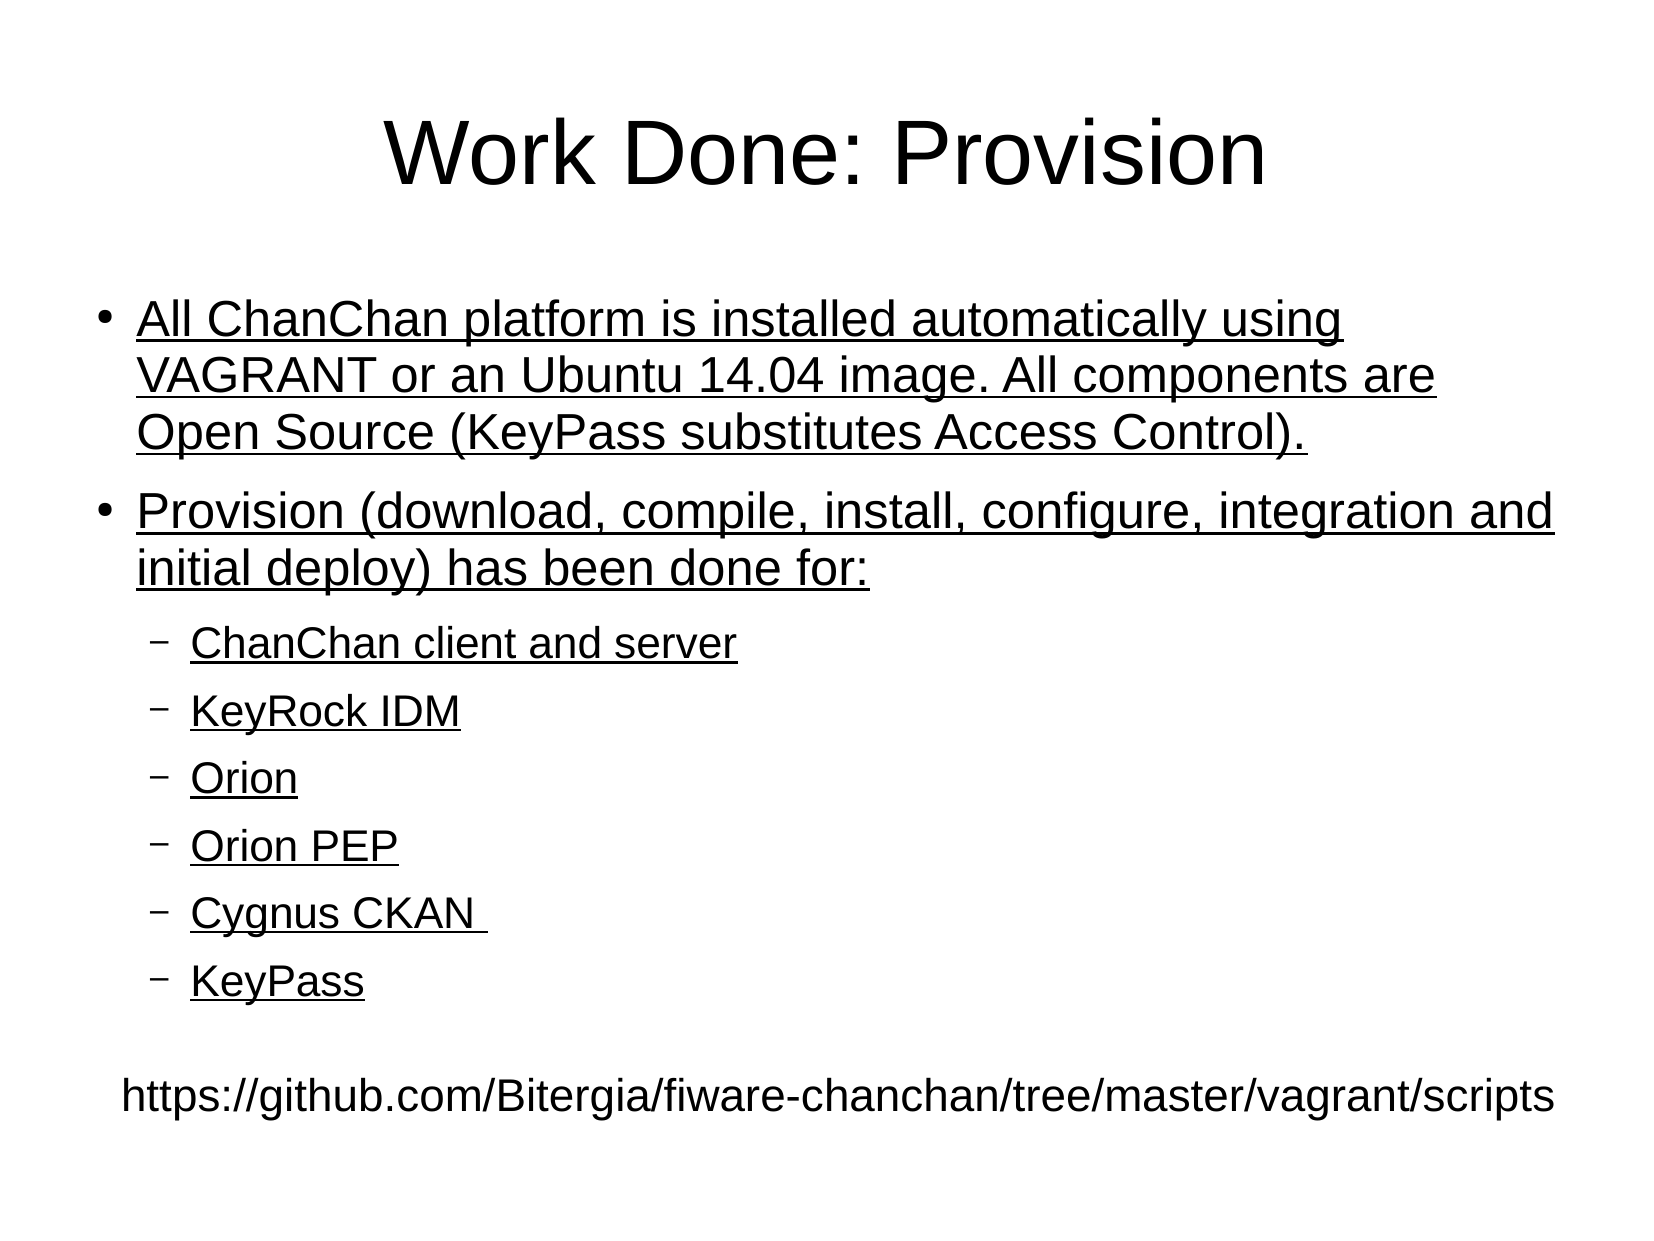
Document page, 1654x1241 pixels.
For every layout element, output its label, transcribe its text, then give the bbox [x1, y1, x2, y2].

title Work Done: Provision [82, 49, 1571, 257]
text_box https://github.com/Bitergia/fiware-chanchan/tree/master/vagrant/scripts [59, 1062, 1619, 1130]
list All ChanChan platform is installed automatically using VAGRANT or an Ubuntu 14.04 image. All components are Open Source (KeyPass substitutes Access Control). Provision (download, compile, install, configure, integration and initial deploy) has been done for: ChanChan client and server KeyRock IDM Orion Orion PEP Cygnus CKAN KeyPass [82, 290, 1571, 1010]
